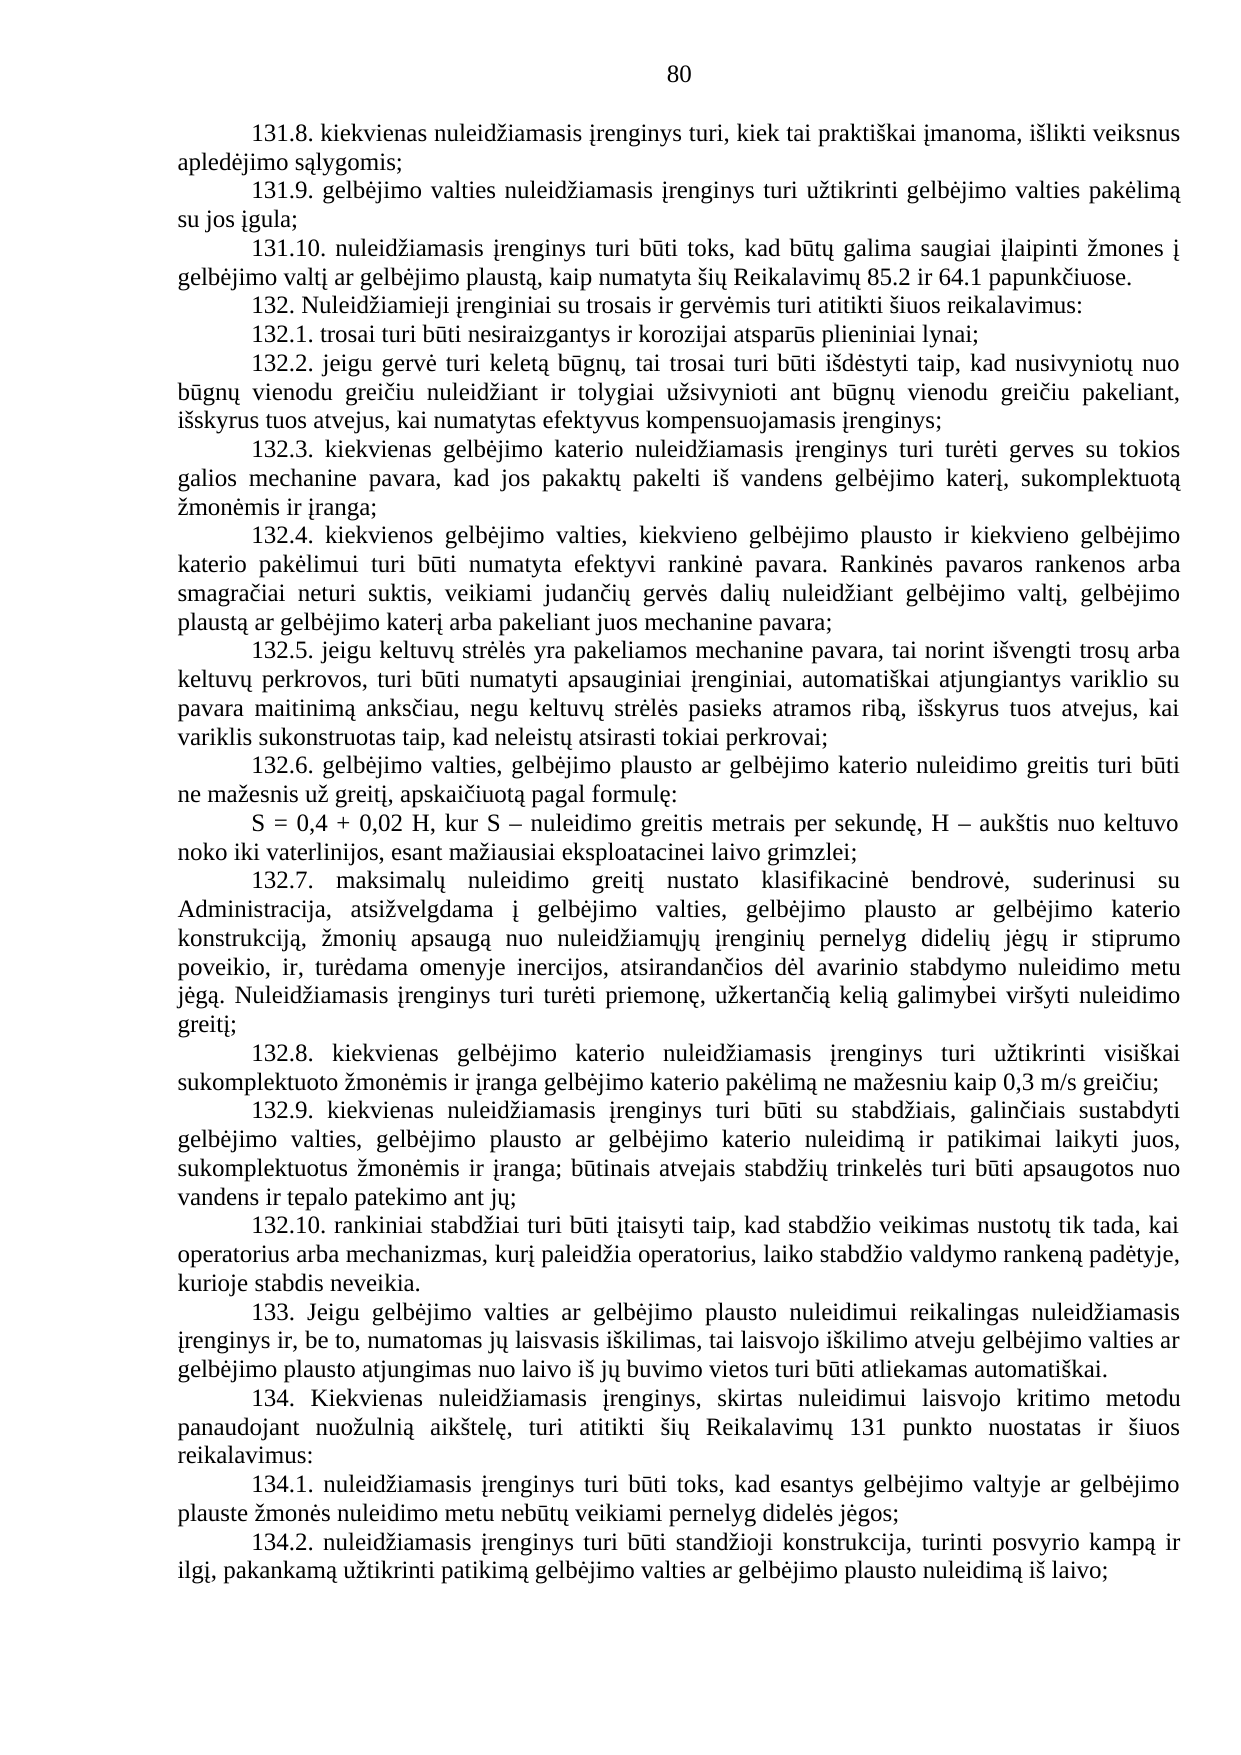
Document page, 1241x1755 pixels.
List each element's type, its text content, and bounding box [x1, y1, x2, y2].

text 132.4. kiekvienos gelbėjimo valties, kiekvieno gelbėjimo plausto ir kiekvieno gelbėjimo katerio pakėlimui turi būti numatyta efektyvi rankinė pavara. Rankinės pavaros rankenos arba smagračiai neturi suktis, veikiami judančių gervės dalių nuleidžiant gelbėjimo valtį, gelbėjimo plaustą ar gelbėjimo katerį arba pakeliant juos mechanine pavara; [177, 521, 1181, 636]
text 131.9. gelbėjimo valties nuleidžiamasis įrenginys turi užtikrinti gelbėjimo valties pakėlimą su jos įgula; [177, 176, 1181, 233]
text 133. Jeigu gelbėjimo valties ar gelbėjimo plausto nuleidimui reikalingas nuleidžiamasis įrenginys ir, be to, numatomas jų laisvasis iškilimas, tai laisvojo iškilimo atveju gelbėjimo valties ar gelbėjimo plausto atjungimas nuo laivo iš jų buvimo vietos turi būti atliekamas automatiškai. [177, 1297, 1181, 1383]
text 132.9. kiekvienas nuleidžiamasis įrenginys turi būti su stabdžiais, galinčiais sustabdyti gelbėjimo valties, gelbėjimo plausto ar gelbėjimo katerio nuleidimą ir patikimai laikyti juos, sukomplektuotus žmonėmis ir įranga; būtinais atvejais stabdžių trinkelės turi būti apsaugotos nuo vandens ir tepalo patekimo ant jų; [177, 1096, 1181, 1211]
text 132.6. gelbėjimo valties, gelbėjimo plausto ar gelbėjimo katerio nuleidimo greitis turi būti ne mažesnis už greitį, apskaičiuotą pagal formulę: [177, 751, 1181, 808]
text 134.1. nuleidžiamasis įrenginys turi būti toks, kad esantys gelbėjimo valtyje ar gelbėjimo plauste žmonės nuleidimo metu nebūtų veikiami pernelyg didelės jėgos; [177, 1469, 1181, 1527]
text 132.8. kiekvienas gelbėjimo katerio nuleidžiamasis įrenginys turi užtikrinti visiškai sukomplektuoto žmonėmis ir įranga gelbėjimo katerio pakėlimą ne mažesniu kaip 0,3 m/s greičiu; [177, 1038, 1181, 1096]
text 132.2. jeigu gervė turi keletą būgnų, tai trosai turi būti išdėstyti taip, kad nusivyniotų nuo būgnų vienodu greičiu nuleidžiant ir tolygiai užsivynioti ant būgnų vienodu greičiu pakeliant, išskyrus tuos atvejus, kai numatytas efektyvus kompensuojamasis įrenginys; [177, 348, 1181, 434]
text S = 0,4 + 0,02 H, kur S – nuleidimo greitis metrais per sekundę, H – aukštis nuo keltuvo noko iki vaterlinijos, esant mažiausiai eksploatacinei laivo grimzlei; [177, 808, 1181, 866]
text 132.10. rankiniai stabdžiai turi būti įtaisyti taip, kad stabdžio veikimas nustotų tik tada, kai operatorius arba mechanizmas, kurį paleidžia operatorius, laiko stabdžio valdymo rankeną padėtyje, kurioje stabdis neveikia. [177, 1211, 1181, 1297]
text 132.1. trosai turi būti nesiraizgantys ir korozijai atsparūs plieniniai lynai; [177, 319, 1181, 348]
text 131.8. kiekvienas nuleidžiamasis įrenginys turi, kiek tai praktiškai įmanoma, išlikti veiksnus apledėjimo sąlygomis; [177, 118, 1181, 176]
text 134. Kiekvienas nuleidžiamasis įrenginys, skirtas nuleidimui laisvojo kritimo metodu panaudojant nuožulnią aikštelę, turi atitikti šių Reikalavimų 131 punkto nuostatas ir šiuos reikalavimus: [177, 1383, 1181, 1469]
text 134.2. nuleidžiamasis įrenginys turi būti standžioji konstrukcija, turinti posvyrio kampą ir ilgį, pakankamą užtikrinti patikimą gelbėjimo valties ar gelbėjimo plausto nuleidimą iš laivo; [177, 1527, 1181, 1584]
text 132.5. jeigu keltuvų strėlės yra pakeliamos mechanine pavara, tai norint išvengti trosų arba keltuvų perkrovos, turi būti numatyti apsauginiai įrenginiai, automatiškai atjungiantys variklio su pavara maitinimą anksčiau, negu keltuvų strėlės pasieks atramos ribą, išskyrus tuos atvejus, kai variklis sukonstruotas taip, kad neleistų atsirasti tokiai perkrovai; [177, 636, 1181, 751]
text 132. Nuleidžiamieji įrenginiai su trosais ir gervėmis turi atitikti šiuos reikalavimus: [177, 291, 1181, 319]
text 132.3. kiekvienas gelbėjimo katerio nuleidžiamasis įrenginys turi turėti gerves su tokios galios mechanine pavara, kad jos pakaktų pakelti iš vandens gelbėjimo katerį, sukomplektuotą žmonėmis ir įranga; [177, 434, 1181, 521]
text 131.10. nuleidžiamasis įrenginys turi būti toks, kad būtų galima saugiai įlaipinti žmones į gelbėjimo valtį ar gelbėjimo plaustą, kaip numatyta šių Reikalavimų 85.2 ir 64.1 papunkčiuose. [177, 233, 1181, 291]
text 132.7. maksimalų nuleidimo greitį nustato klasifikacinė bendrovė, suderinusi su Administracija, atsižvelgdama į gelbėjimo valties, gelbėjimo plausto ar gelbėjimo katerio konstrukciją, žmonių apsaugą nuo nuleidžiamųjų įrenginių pernelyg didelių jėgų ir stiprumo poveikio, ir, turėdama omenyje inercijos, atsirandančios dėl avarinio stabdymo nuleidimo metu jėgą. Nuleidžiamasis įrenginys turi turėti priemonę, užkertančią kelią galimybei viršyti nuleidimo greitį; [177, 866, 1181, 1038]
